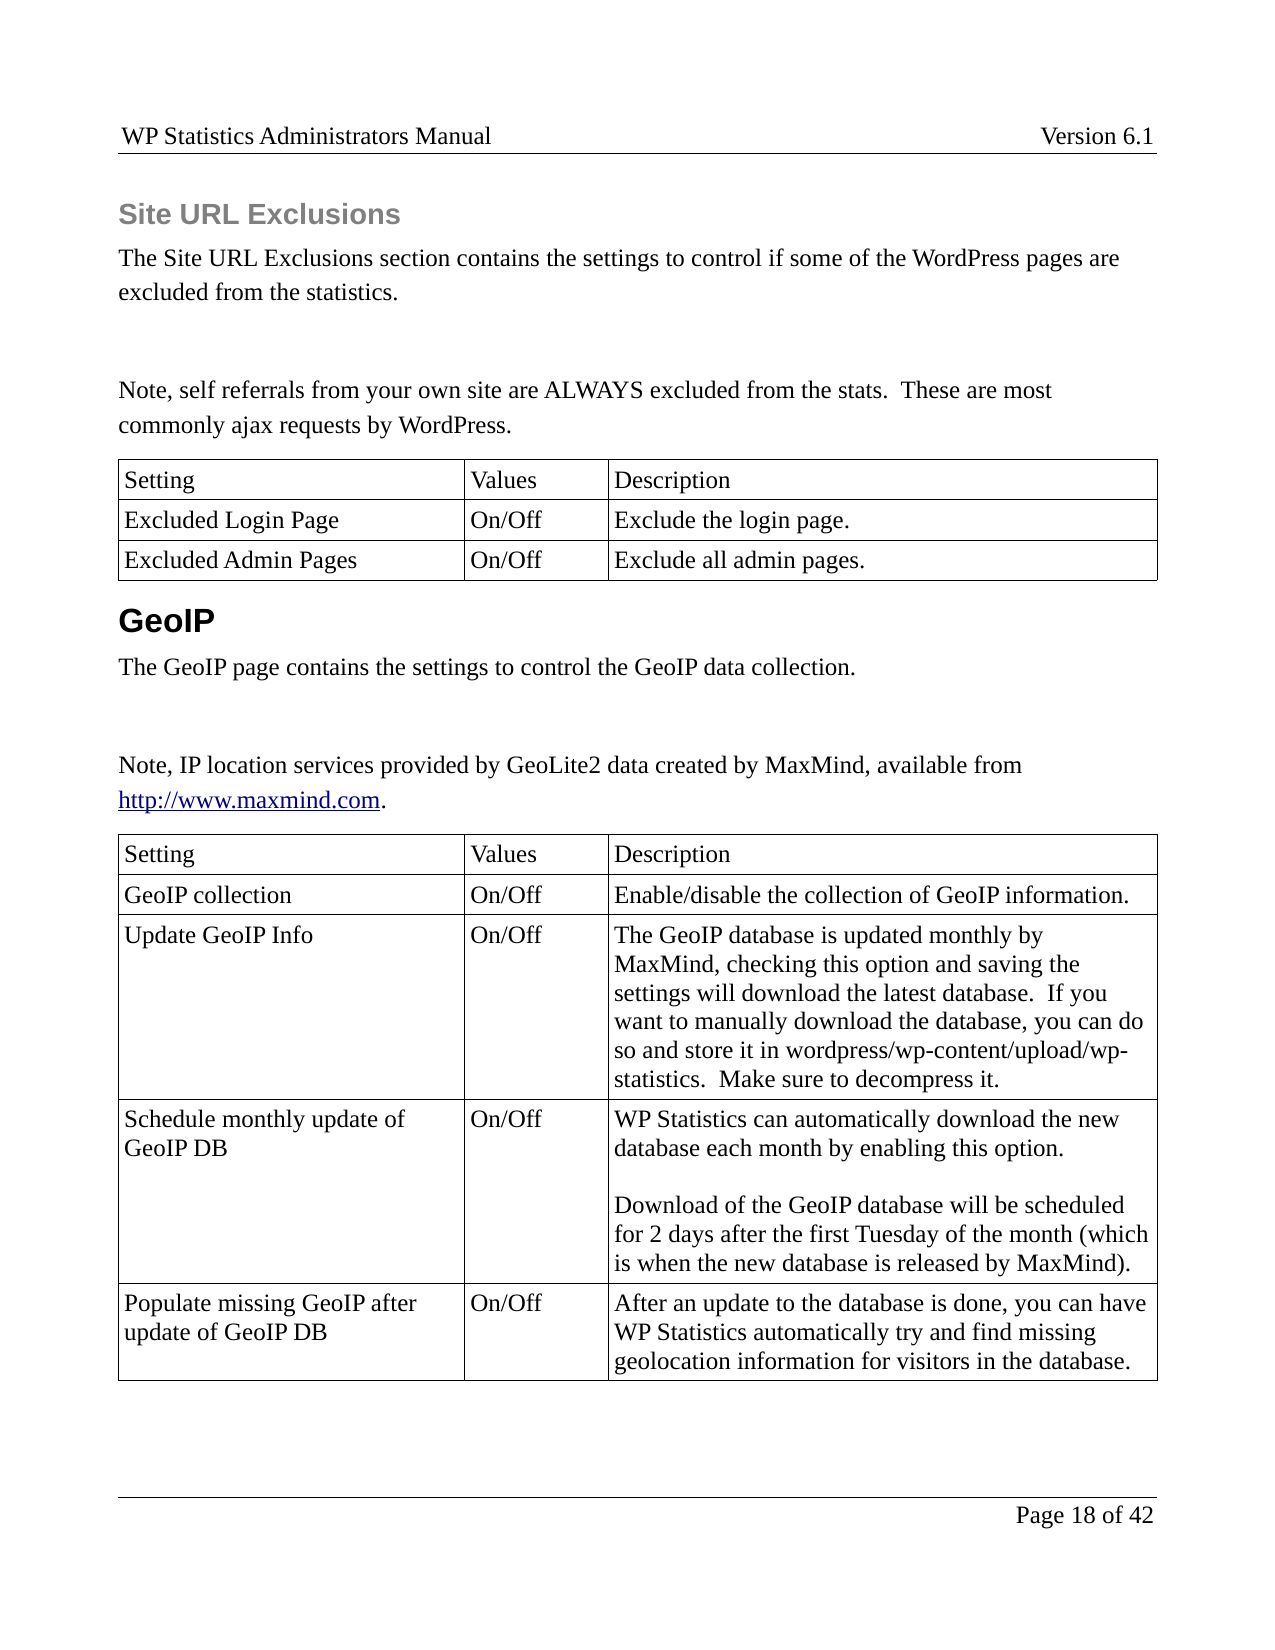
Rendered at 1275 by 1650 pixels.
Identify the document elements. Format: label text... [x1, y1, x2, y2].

table_cell Enable/disable the collection of GeoIP information. [609, 875, 1157, 914]
table_cell On/Off [465, 500, 608, 540]
table_header Values [465, 835, 608, 874]
table_cell On/Off [465, 1284, 608, 1380]
table_header Values [465, 460, 608, 499]
table_cell On/Off [465, 915, 608, 1098]
table_cell Exclude the login page. [609, 500, 1157, 540]
table_header Setting [119, 835, 464, 874]
table_cell On/Off [465, 875, 608, 914]
table_cell The GeoIP database is updated monthly by MaxMind, checking this option and saving the settings will download the latest database. If you want to manually download the database, you can do so and store it in wordpress/wp-content/upload/wp-statistics. Make sure to decompress it. [609, 915, 1157, 1098]
table_cell Excluded Login Page [119, 500, 464, 540]
table_header Setting [119, 460, 464, 499]
subtitle GeoIP [118, 601, 1157, 639]
text Note, self referrals from your own site are ALWAYS excluded from the stats. These are most commonly ajax requests by WordPress. [118, 376, 1157, 439]
table_header Description [609, 835, 1157, 874]
text The GeoIP page contains the settings to control the GeoIP data collection. [118, 652, 1157, 681]
table_cell GeoIP collection [119, 875, 464, 914]
table_cell WP Statistics can automatically download the new database each month by enabling this option. Download of the GeoIP database will be scheduled for 2 days after the first Tuesday of the month (which is when the new database is released by MaxMind). [609, 1100, 1157, 1282]
subtitle Site URL Exclusions [118, 197, 1157, 230]
table_cell On/Off [465, 1100, 608, 1282]
table_cell Excluded Admin Pages [119, 541, 464, 580]
table_cell Populate missing GeoIP after update of GeoIP DB [119, 1284, 464, 1380]
text The Site URL Exclusions section contains the settings to control if some of the WordPress pages are excluded from the statistics. [118, 243, 1157, 306]
text Note, IP location services provided by GeoLite2 data created by MaxMind, available from http://www.maxmind.com. [118, 750, 1157, 813]
table_cell Update GeoIP Info [119, 915, 464, 1098]
table_header Description [609, 460, 1157, 499]
table_cell On/Off [465, 541, 608, 580]
table_cell After an update to the database is done, you can have WP Statistics automatically try and find missing geolocation information for visitors in the database. [609, 1284, 1157, 1380]
table_cell Schedule monthly update of GeoIP DB [119, 1100, 464, 1282]
table_cell Exclude all admin pages. [609, 541, 1157, 580]
